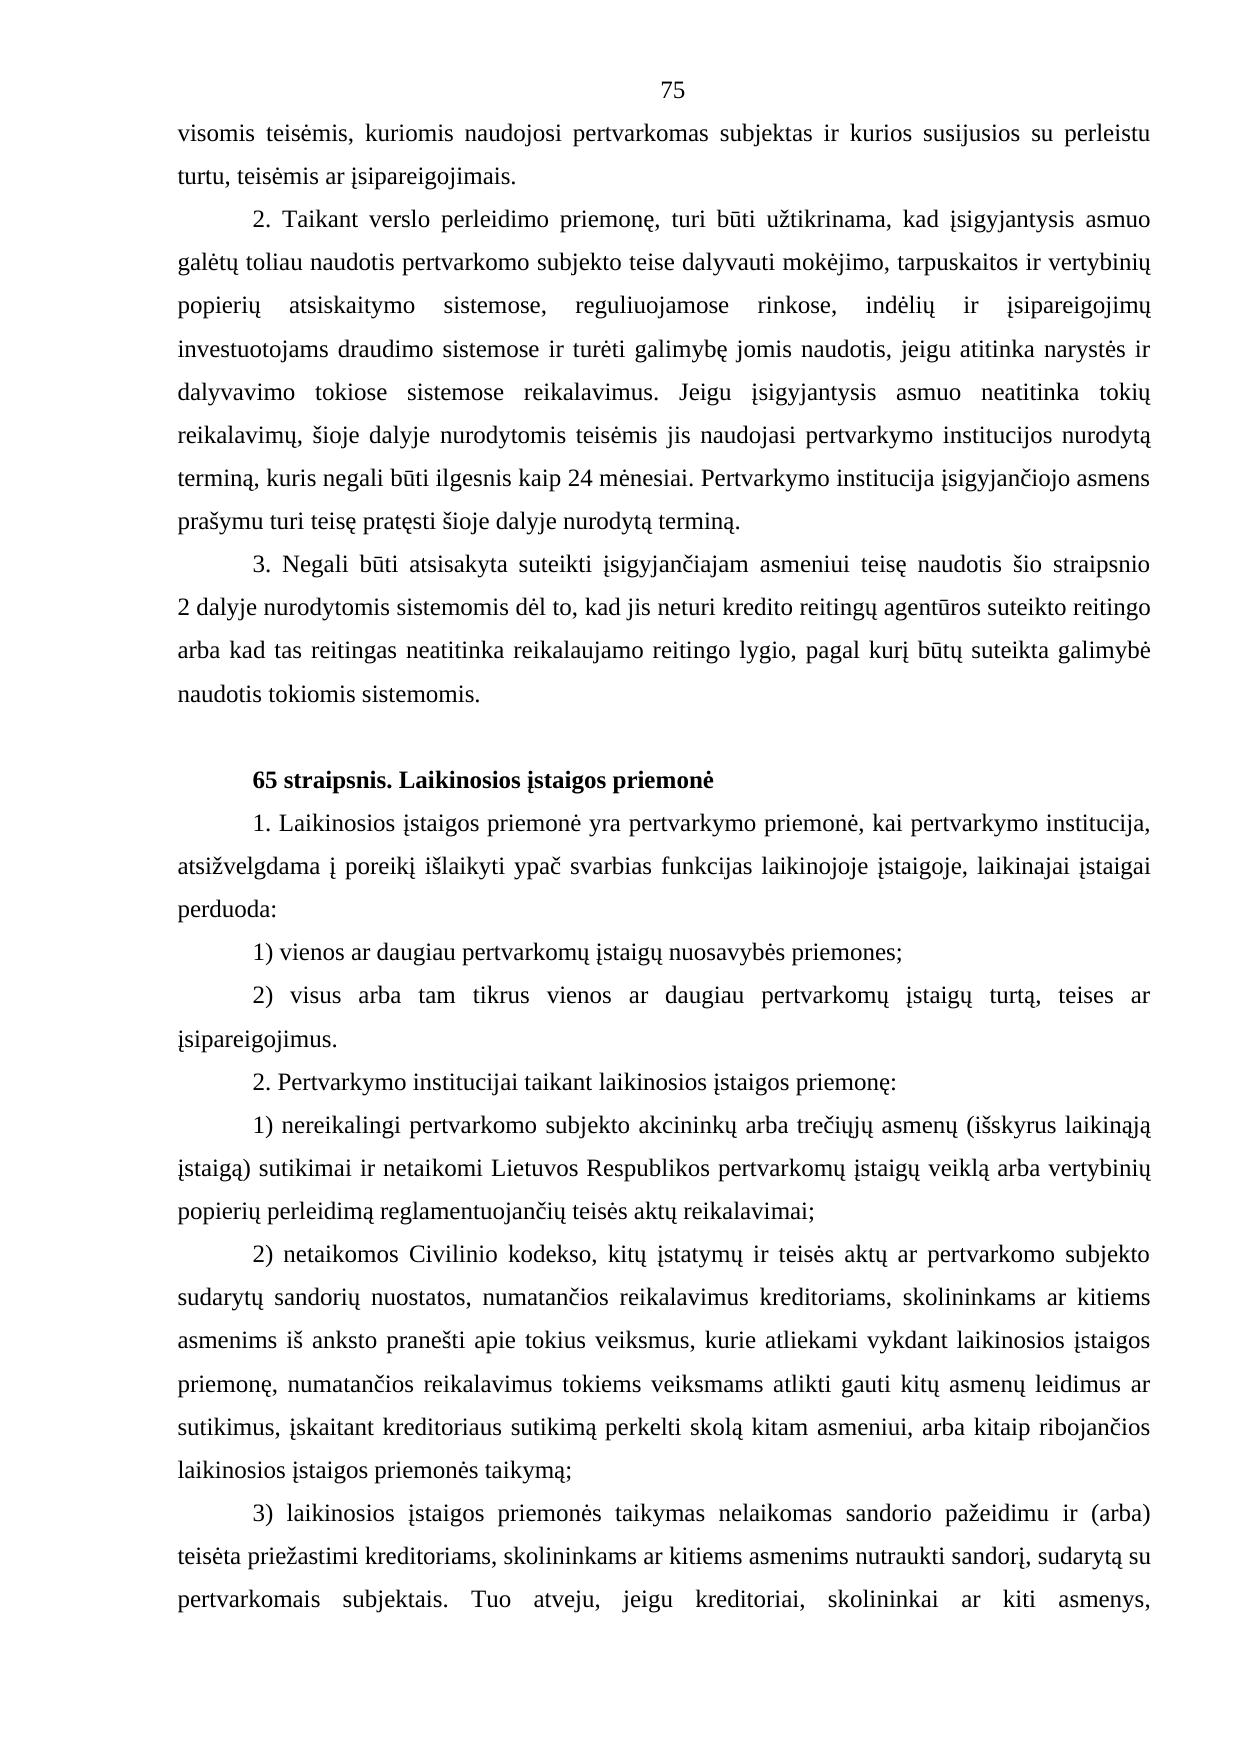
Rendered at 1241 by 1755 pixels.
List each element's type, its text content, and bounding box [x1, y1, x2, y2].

text 2) visus arba tam tikrus vienos ar daugiau pertvarkomų įstaigų turtą, teises ar įsipareigojimus. [177, 981, 1152, 1052]
text 1) nereikalingi pertvarkomo subjekto akcininkų arba trečiųjų asmenų (išskyrus laikinąją įstaigą) sutikimai ir netaikomi Lietuvos Respublikos pertvarkomų įstaigų veiklą arba vertybinių popierių perleidimą reglamentuojančių teisės aktų reikalavimai; [177, 1110, 1152, 1225]
text 3. Negali būti atsisakyta suteikti įsigyjančiajam asmeniui teisę naudotis šio straipsnio 2 dalyje nurodytomis sistemomis dėl to, kad jis neturi kredito reitingų agentūros suteikto reitingo arba kad tas reitingas neatitinka reikalaujamo reitingo lygio, pagal kurį būtų suteikta galimybė naudotis tokiomis sistemomis. [177, 549, 1152, 707]
text 2) netaikomos Civilinio kodekso, kitų įstatymų ir teisės aktų ar pertvarkomo subjekto sudarytų sandorių nuostatos, numatančios reikalavimus kreditoriams, skolininkams ar kitiems asmenims iš anksto pranešti apie tokius veiksmus, kurie atliekami vykdant laikinosios įstaigos priemonę, numatančios reikalavimus tokiems veiksmams atlikti gauti kitų asmenų leidimus ar sutikimus, įskaitant kreditoriaus sutikimą perkelti skolą kitam asmeniui, arba kitaip ribojančios laikinosios įstaigos priemonės taikymą; [177, 1239, 1152, 1484]
text 2. Pertvarkymo institucijai taikant laikinosios įstaigos priemonę: [177, 1067, 1152, 1096]
text 2. Taikant verslo perleidimo priemonę, turi būti užtikrinama, kad įsigyjantysis asmuo galėtų toliau naudotis pertvarkomo subjekto teise dalyvauti mokėjimo, tarpuskaitos ir vertybinių popierių atsiskaitymo sistemose, reguliuojamose rinkose, indėlių ir įsipareigojimų investuotojams draudimo sistemose ir turėti galimybę jomis naudotis, jeigu atitinka narystės ir dalyvavimo tokiose sistemose reikalavimus. Jeigu įsigyjantysis asmuo neatitinka tokių reikalavimų, šioje dalyje nurodytomis teisėmis jis naudojasi pertvarkymo institucijos nurodytą terminą, kuris negali būti ilgesnis kaip 24 mėnesiai. Pertvarkymo institucija įsigyjančiojo asmens prašymu turi teisę pratęsti šioje dalyje nurodytą terminą. [177, 204, 1152, 535]
text visomis teisėmis, kuriomis naudojosi pertvarkomas subjektas ir kurios susijusios su perleistu turtu, teisėmis ar įsipareigojimais. [177, 118, 1152, 190]
text 3) laikinosios įstaigos priemonės taikymas nelaikomas sandorio pažeidimu ir (arba) teisėta priežastimi kreditoriams, skolininkams ar kitiems asmenims nutraukti sandorį, sudarytą su pertvarkomais subjektais. Tuo atveju, jeigu kreditoriai, skolininkai ar kiti asmenys, [177, 1498, 1152, 1613]
text 65 straipsnis. Laikinosios įstaigos priemonė [177, 765, 1152, 794]
text 1. Laikinosios įstaigos priemonė yra pertvarkymo priemonė, kai pertvarkymo institucija, atsižvelgdama į poreikį išlaikyti ypač svarbias funkcijas laikinojoje įstaigoje, laikinajai įstaigai perduoda: [177, 808, 1152, 923]
text 1) vienos ar daugiau pertvarkomų įstaigų nuosavybės priemones; [177, 937, 1152, 966]
